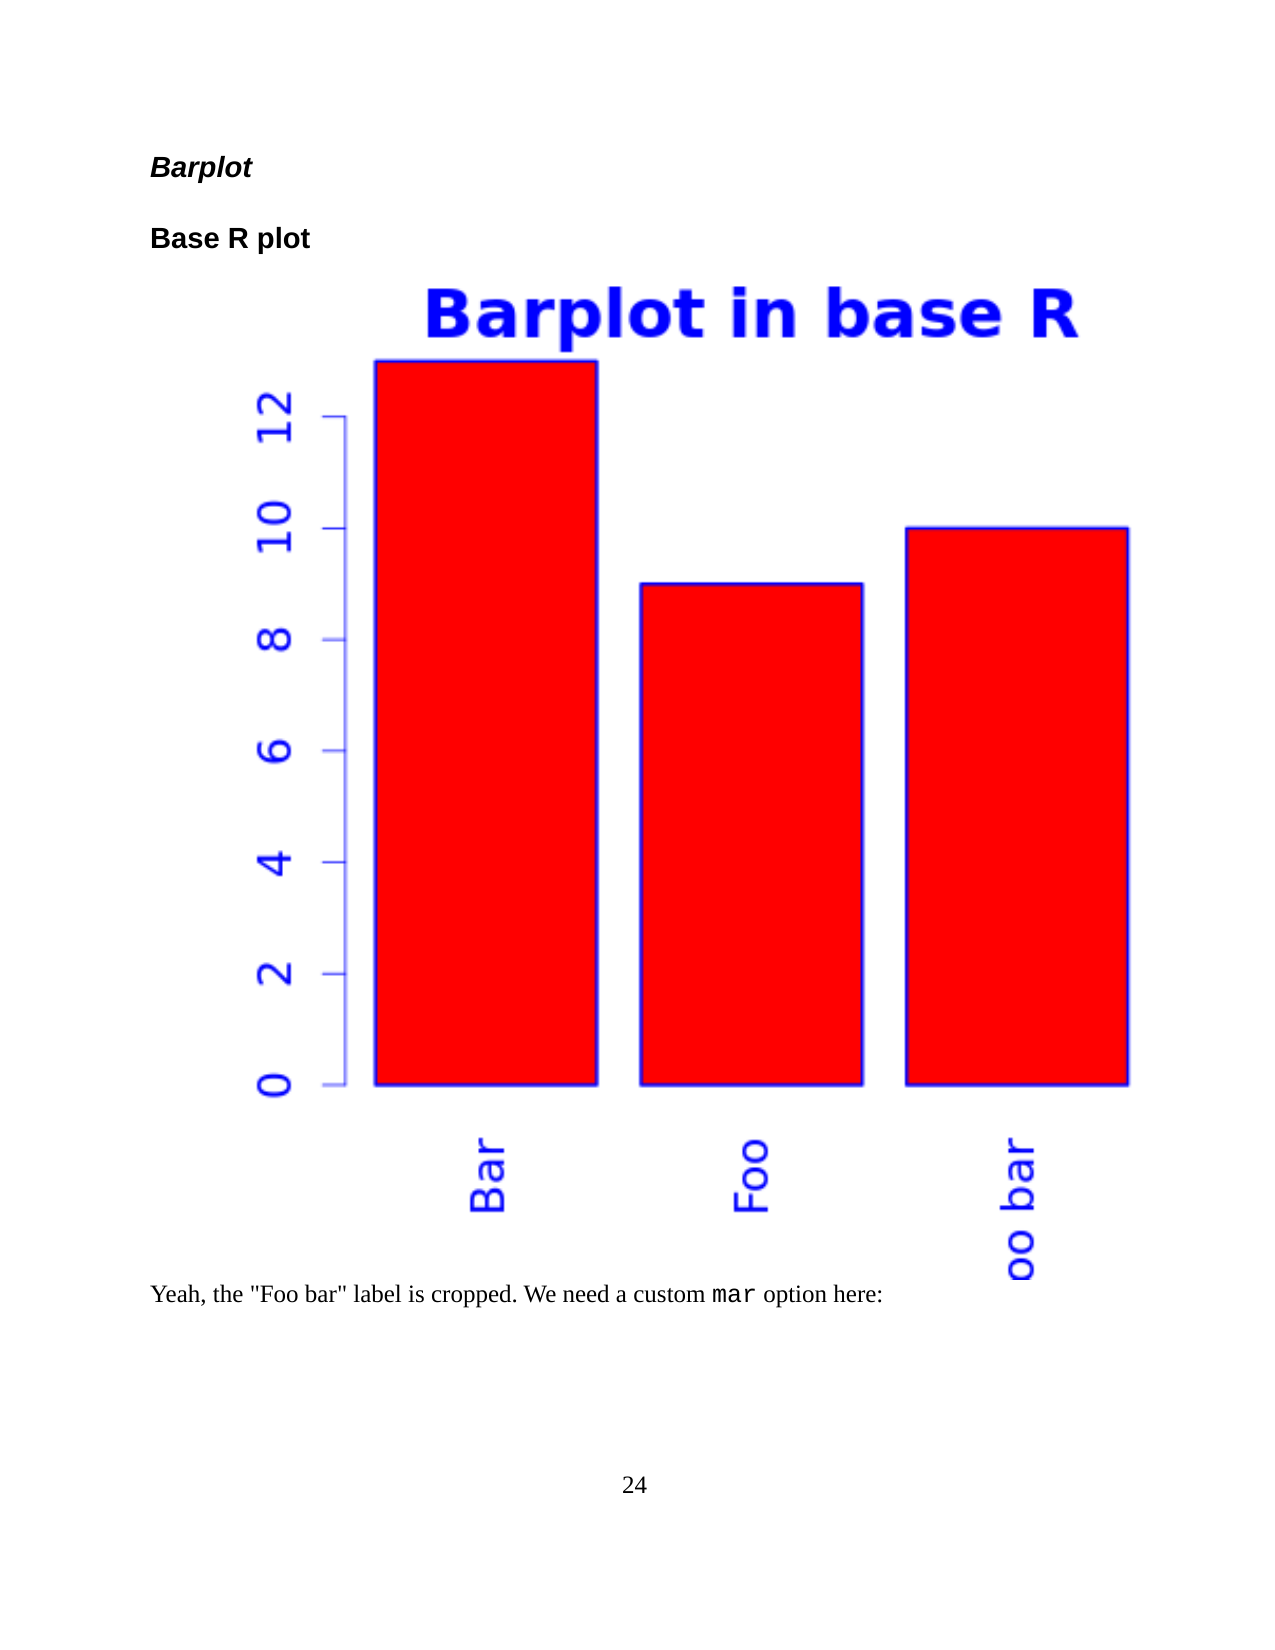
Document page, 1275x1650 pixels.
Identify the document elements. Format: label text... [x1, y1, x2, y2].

subtitle Barplot [150, 150, 1125, 183]
text Yeah, the "Foo bar" label is cropped. We need a custom mar option here: [150, 1280, 1125, 1310]
picture [150, 267, 1163, 1280]
subtitle Base R plot [150, 221, 1125, 254]
